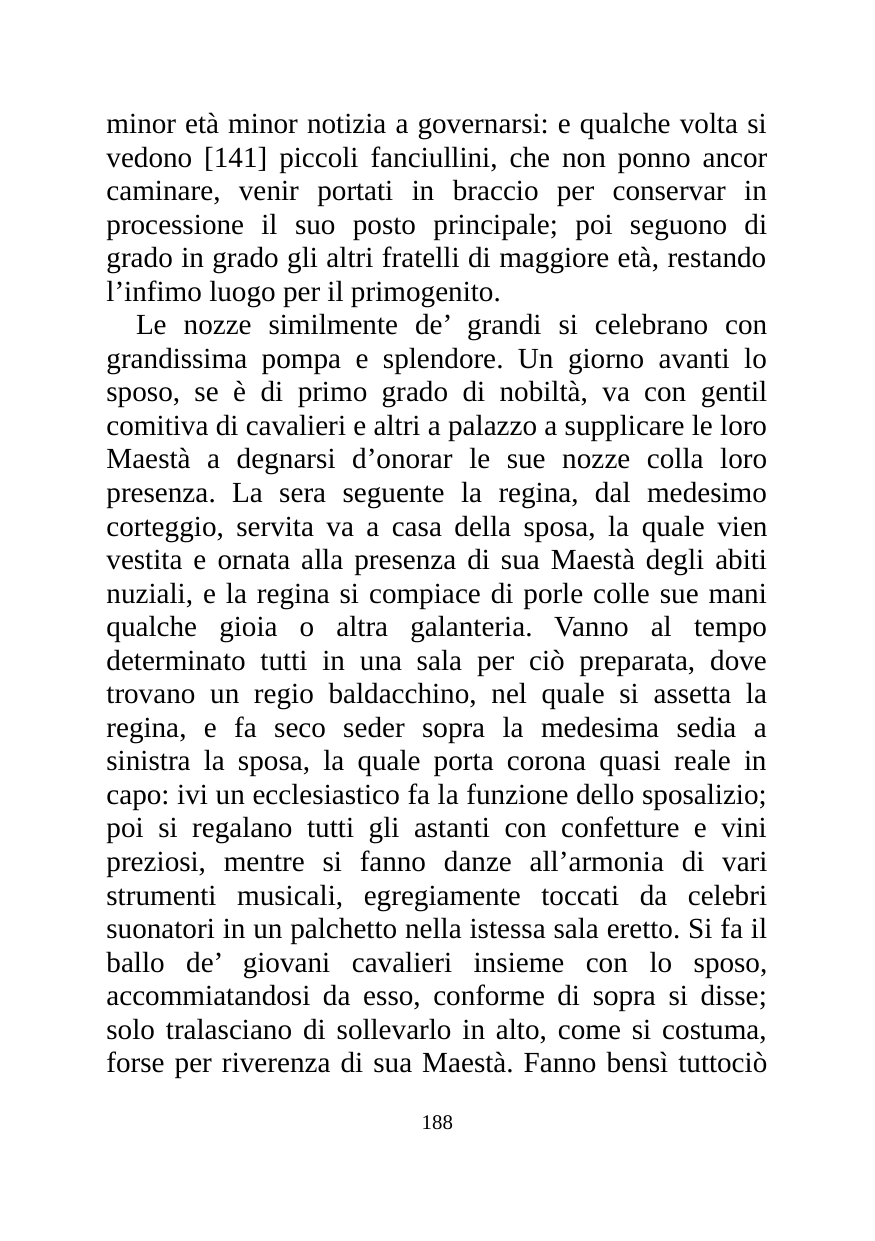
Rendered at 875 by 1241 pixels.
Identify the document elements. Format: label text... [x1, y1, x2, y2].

text Le nozze similmente de’ grandi si celebrano con grandissima pompa e splendore. Un giorno avanti lo sposo, se è di primo grado di nobiltà, va con gentil comitiva di cavalieri e altri a palazzo a supplicare le loro Maestà a degnarsi d’onorar le sue nozze colla loro presenza. La sera seguente la regina, dal medesimo corteggio, servita va a casa della sposa, la quale vien vestita e ornata alla presenza di sua Maestà degli abiti nuziali, e la regina si compiace di porle colle sue mani qualche gioia o altra galanteria. Vanno al tempo determinato tutti in una sala per ciò preparata, dove trovano un regio baldacchino, nel quale si assetta la regina, e fa seco seder sopra la medesima sedia a sinistra la sposa, la quale porta corona quasi reale in capo: ivi un ecclesiastico fa la funzione dello sposalizio; poi si regalano tutti gli astanti con confetture e vini preziosi, mentre si fanno danze all’armonia di vari strumenti musicali, egregiamente toccati da celebri suonatori in un palchetto nella istessa sala eretto. Si fa il ballo de’ giovani cavalieri insieme con lo sposo, accommiatandosi da esso, conforme di sopra si disse; solo tralasciano di sollevarlo in alto, come si costuma, forse per riverenza di sua Maestà. Fanno bensì tuttociò [106, 307, 768, 1079]
text minor età minor notizia a governarsi: e qualche volta si vedono [141] piccoli fanciullini, che non ponno ancor caminare, venir portati in braccio per conservar in processione il suo posto principale; poi seguono di grado in grado gli altri fratelli di maggiore età, restando l’infimo luogo per il primogenito. [106, 106, 768, 307]
